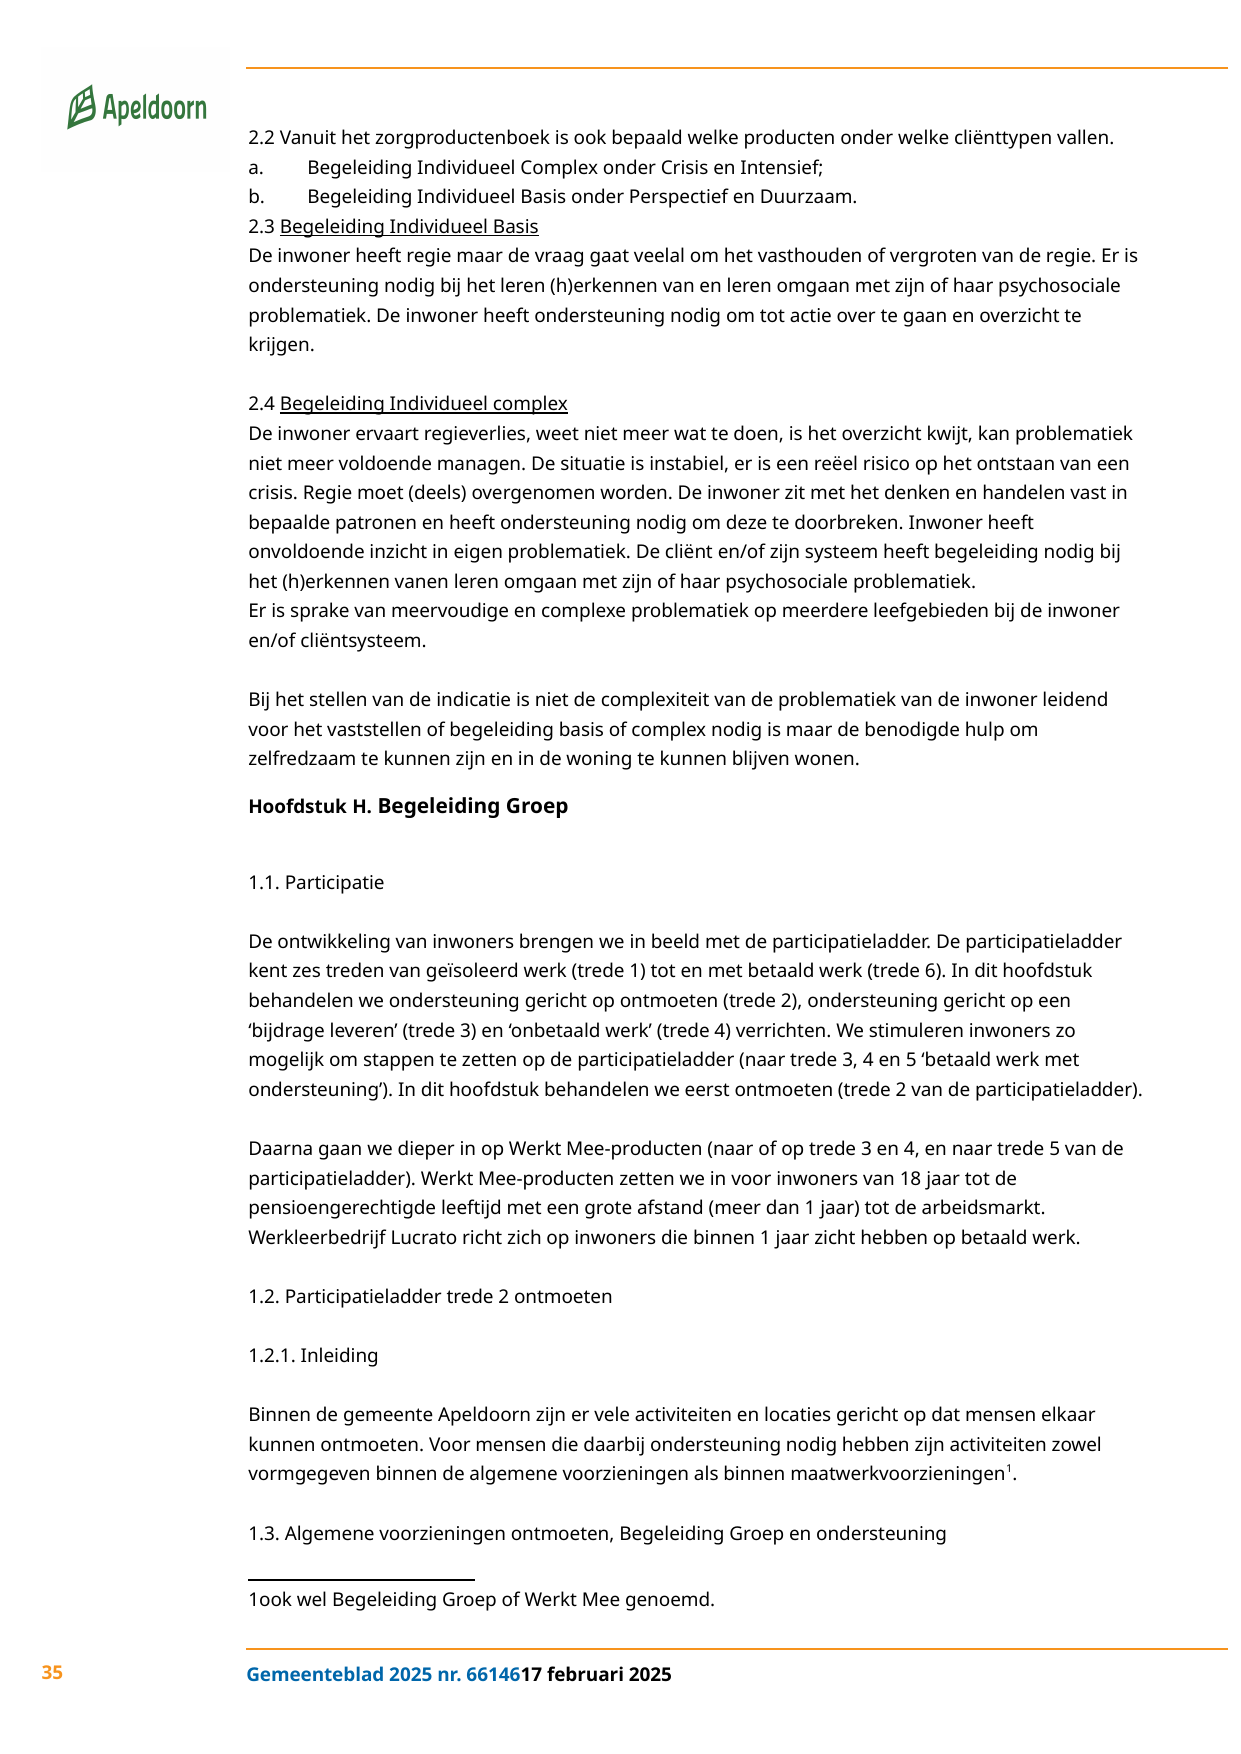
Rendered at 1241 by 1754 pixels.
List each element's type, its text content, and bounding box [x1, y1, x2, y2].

text 2.2 Vanuit het zorgproductenboek is ook bepaald welke producten onder welke cliënttypen vallen. [248, 124, 1152, 150]
text 2.4 Begeleiding Individueel complex [248, 391, 1152, 416]
picture [41, 47, 231, 172]
text 2.3 Begeleiding Individueel Basis [248, 213, 1152, 239]
text Hoofdstuk H. Begeleiding Groep [248, 791, 1152, 820]
text Bij het stellen van de indicatie is niet de complexiteit van de problematiek van de inwoner leidend voor het vaststellen of begeleiding basis of complex nodig is maar de benodigde hulp om zelfredzaam te kunnen zijn en in de woning te kunnen blijven wonen. [248, 686, 1152, 771]
text ook wel Begeleiding Groep of Werkt Mee genoemd. [248, 1586, 1152, 1612]
text 1.1. Participatie [248, 869, 1152, 895]
text De inwoner heeft regie maar de vraag gaat veelal om het vasthouden of vergroten van de regie. Er is ondersteuning nodig bij het leren (h)erkennen van en leren omgaan met zijn of haar psychosociale problematiek. De inwoner heeft ondersteuning nodig om tot actie over te gaan en overzicht te krijgen. [248, 243, 1152, 357]
text Daarna gaan we dieper in op Werkt Mee-producten (naar of op trede 3 en 4, en naar trede 5 van de participatieladder). Werkt Mee-producten zetten we in voor inwoners van 18 jaar tot de pensioengerechtigde leeftijd met een grote afstand (meer dan 1 jaar) tot de arbeidsmarkt. Werkleerbedrijf Lucrato richt zich op inwoners die binnen 1 jaar zicht hebben op betaald werk. [248, 1135, 1152, 1250]
text 1.3. Algemene voorzieningen ontmoeten, Begeleiding Groep en ondersteuning [248, 1520, 1152, 1546]
text 1.2. Participatieladder trede 2 ontmoeten [248, 1283, 1152, 1309]
text Er is sprake van meervoudige en complexe problematiek op meerdere leefgebieden bij de inwoner en/of cliëntsysteem. [248, 598, 1152, 653]
text 1.2.1. Inleiding [248, 1342, 1152, 1368]
list Begeleiding Individueel Complex onder Crisis en Intensief; [248, 154, 1152, 180]
text De ontwikkeling van inwoners brengen we in beeld met de participatieladder. De participatieladder kent zes treden van geïsoleerd werk (trede 1) tot en met betaald werk (trede 6). In dit hoofdstuk behandelen we ondersteuning gericht op ontmoeten (trede 2), ondersteuning gericht op een ‘bijdrage leveren’ (trede 3) en ‘onbetaald werk’ (trede 4) verrichten. We stimuleren inwoners zo mogelijk om stappen te zetten op de participatieladder (naar trede 3, 4 en 5 ‘betaald werk met ondersteuning’). In dit hoofdstuk behandelen we eerst ontmoeten (trede 2 van de participatieladder). [248, 928, 1152, 1102]
text Binnen de gemeente Apeldoorn zijn er vele activiteiten en locaties gericht op dat mensen elkaar kunnen ontmoeten. Voor mensen die daarbij ondersteuning nodig hebben zijn activiteiten zowel vormgegeven binnen de algemene voorzieningen als binnen maatwerkvoorzieningen. [248, 1401, 1152, 1486]
text De inwoner ervaart regieverlies, weet niet meer wat te doen, is het overzicht kwijt, kan problematiek niet meer voldoende managen. De situatie is instabiel, er is een reëel risico op het ontstaan van een crisis. Regie moet (deels) overgenomen worden. De inwoner zit met het denken en handelen vast in bepaalde patronen en heeft ondersteuning nodig om deze te doorbreken. Inwoner heeft onvoldoende inzicht in eigen problematiek. De cliënt en/of zijn systeem heeft begeleiding nodig bij het (h)erkennen vanen leren omgaan met zijn of haar psychosociale problematiek. [248, 420, 1152, 594]
list Begeleiding Individueel Basis onder Perspectief en Duurzaam. [248, 183, 1152, 209]
